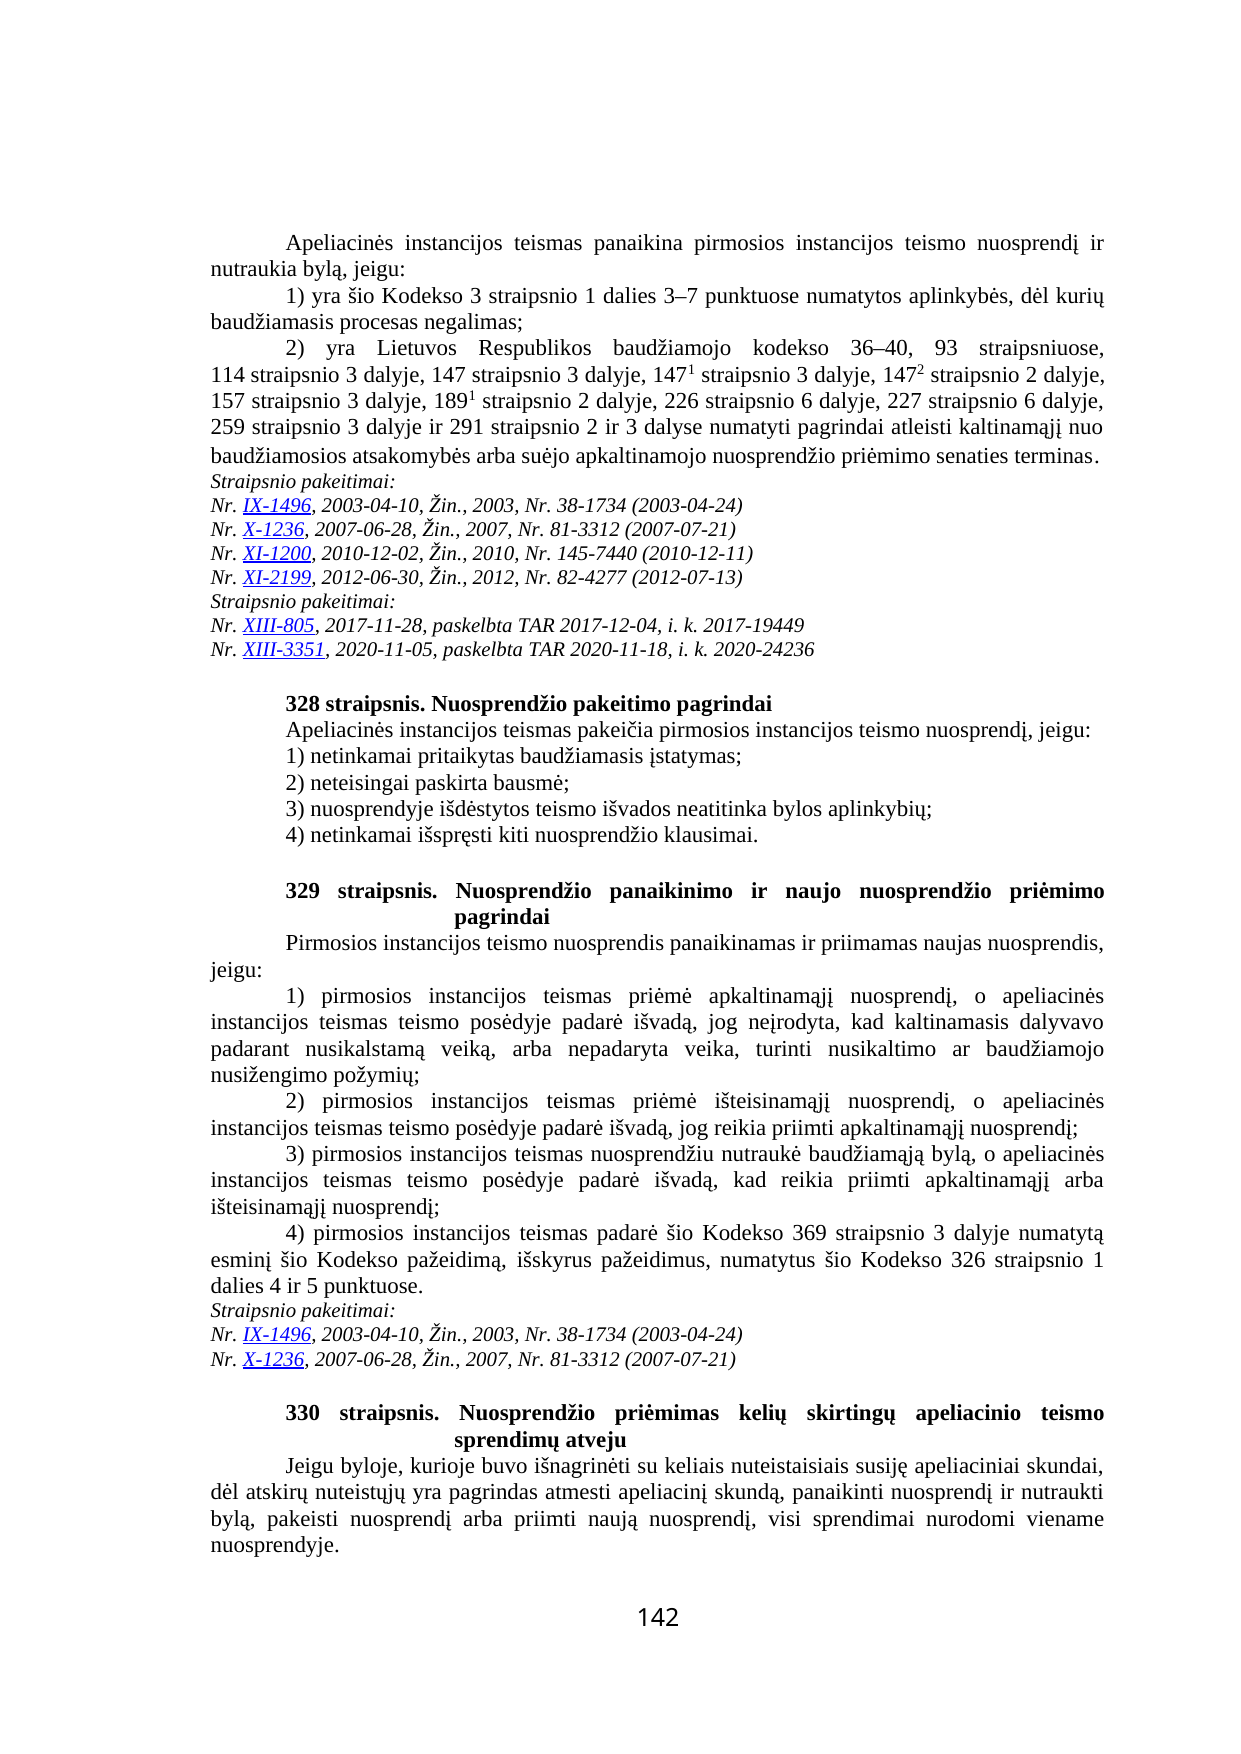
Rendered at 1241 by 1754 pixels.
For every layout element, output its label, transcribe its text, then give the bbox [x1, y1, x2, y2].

text Nr. X-1236, 2007-06-28, Žin., 2007, Nr. 81-3312 (2007-07-21) [210, 1346, 1105, 1371]
text Nr. X-1236, 2007-06-28, Žin., 2007, Nr. 81-3312 (2007-07-21) [210, 517, 1105, 541]
text Apeliacinės instancijos teismas panaikina pirmosios instancijos teismo nuosprendį ir nutraukia bylą, jeigu: [210, 229, 1105, 282]
text 1) netinkamai pritaikytas baudžiamasis įstatymas; [210, 742, 1105, 769]
text Nr. XIII-805, 2017-11-28, paskelbta TAR 2017-12-04, i. k. 2017-19449 [210, 613, 1105, 637]
text Apeliacinės instancijos teismas pakeičia pirmosios instancijos teismo nuosprendį, jeigu: [210, 716, 1105, 742]
text Nr. XI-1200, 2010-12-02, Žin., 2010, Nr. 145-7440 (2010-12-11) [210, 541, 1105, 565]
text Pirmosios instancijos teismo nuosprendis panaikinamas ir priimamas naujas nuosprendis, jeigu: [210, 929, 1105, 982]
text 2) yra Lietuvos Respublikos baudžiamojo kodekso 36–40, 93 straipsniuose, 114 straipsnio 3 dalyje, 147 straipsnio 3 dalyje, 1471 straipsnio 3 dalyje, 1472 straipsnio 2 dalyje, 157 straipsnio 3 dalyje, 1891 straipsnio 2 dalyje, 226 straipsnio 6 dalyje, 227 straipsnio 6 dalyje, 259 straipsnio 3 dalyje ir 291 straipsnio 2 ir 3 dalyse numatyti pagrindai atleisti kaltinamąjį nuo baudžiamosios atsakomybės arba suėjo apkaltinamojo nuosprendžio priėmimo senaties terminas. [210, 334, 1105, 468]
text Nr. IX-1496, 2003-04-10, Žin., 2003, Nr. 38-1734 (2003-04-24) [210, 493, 1105, 517]
text 2) pirmosios instancijos teismas priėmė išteisinamąjį nuosprendį, o apeliacinės instancijos teismas teismo posėdyje padarė išvadą, jog reikia priimti apkaltinamąjį nuosprendį; [210, 1087, 1105, 1140]
text 329 straipsnis. Nuosprendžio panaikinimo ir naujo nuosprendžio priėmimo pagrindai [285, 877, 1105, 929]
text Straipsnio pakeitimai: [210, 1298, 1105, 1322]
text Nr. XI-2199, 2012-06-30, Žin., 2012, Nr. 82-4277 (2012-07-13) [210, 565, 1105, 589]
text 328 straipsnis. Nuosprendžio pakeitimo pagrindai [210, 690, 1105, 716]
text Jeigu byloje, kurioje buvo išnagrinėti su keliais nuteistaisiais susiję apeliaciniai skundai, dėl atskirų nuteistųjų yra pagrindas atmesti apeliacinį skundą, panaikinti nuosprendį ir nutraukti bylą, pakeisti nuosprendį arba priimti naują nuosprendį, visi sprendimai nurodomi viename nuosprendyje. [210, 1452, 1105, 1557]
text Nr. IX-1496, 2003-04-10, Žin., 2003, Nr. 38-1734 (2003-04-24) [210, 1322, 1105, 1346]
text 2) neteisingai paskirta bausmė; [210, 769, 1105, 795]
text 4) pirmosios instancijos teismas padarė šio Kodekso 369 straipsnio 3 dalyje numatytą esminį šio Kodekso pažeidimą, išskyrus pažeidimus, numatytus šio Kodekso 326 straipsnio 1 dalies 4 ir 5 punktuose. [210, 1219, 1105, 1298]
text 1) yra šio Kodekso 3 straipsnio 1 dalies 3–7 punktuose numatytos aplinkybės, dėl kurių baudžiamasis procesas negalimas; [210, 282, 1105, 334]
text 3) pirmosios instancijos teismas nuosprendžiu nutraukė baudžiamąją bylą, o apeliacinės instancijos teismas teismo posėdyje padarė išvadą, kad reikia priimti apkaltinamąjį arba išteisinamąjį nuosprendį; [210, 1140, 1105, 1219]
text 3) nuosprendyje išdėstytos teismo išvados neatitinka bylos aplinkybių; [210, 795, 1105, 822]
text Straipsnio pakeitimai: [210, 468, 1105, 493]
text Nr. XIII-3351, 2020-11-05, paskelbta TAR 2020-11-18, i. k. 2020-24236 [210, 637, 1105, 661]
text 4) netinkamai išspręsti kiti nuosprendžio klausimai. [210, 822, 1105, 848]
text Straipsnio pakeitimai: [210, 589, 1105, 613]
text 1) pirmosios instancijos teismas priėmė apkaltinamąjį nuosprendį, o apeliacinės instancijos teismas teismo posėdyje padarė išvadą, jog neįrodyta, kad kaltinamasis dalyvavo padarant nusikalstamą veiką, arba nepadaryta veika, turinti nusikaltimo ar baudžiamojo nusižengimo požymių; [210, 982, 1105, 1087]
text 330 straipsnis. Nuosprendžio priėmimas kelių skirtingų apeliacinio teismo sprendimų atveju [285, 1399, 1105, 1452]
